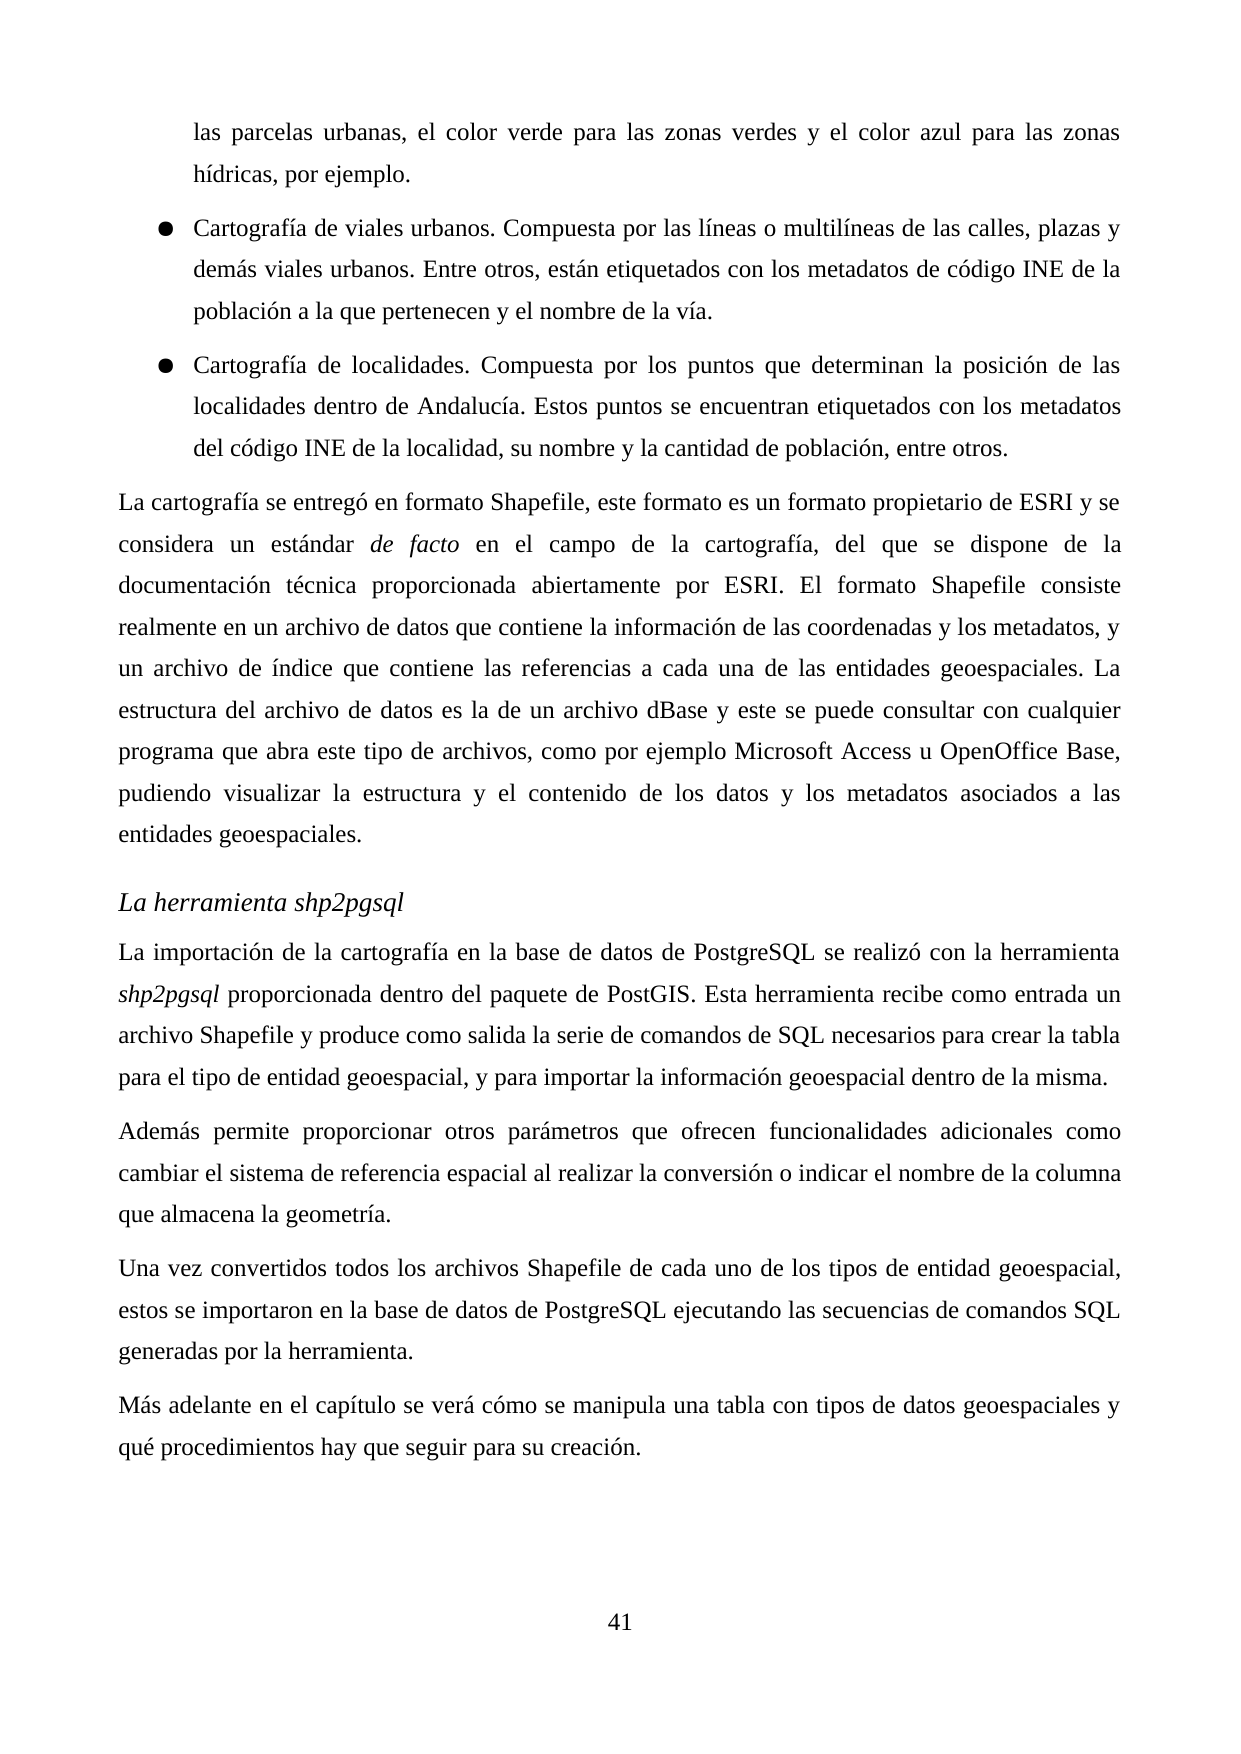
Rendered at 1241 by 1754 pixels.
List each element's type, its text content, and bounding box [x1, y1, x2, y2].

list Cartografía de viales urbanos. Compuesta por las líneas o multilíneas de las calles, plazas y demás viales urbanos. Entre otros, están etiquetados con los metadatos de código INE de la población a la que pertenecen y el nombre de la vía. [156, 214, 1122, 324]
text Una vez convertidos todos los archivos Shapefile de cada uno de los tipos de entidad geoespacial, estos se importaron en la base de datos de PostgreSQL ejecutando las secuencias de comandos SQL generadas por la herramienta. [118, 1254, 1122, 1365]
text La cartografía se entregó en formato Shapefile, este formato es un formato propietario de ESRI y se considera un estándar de facto en el campo de la cartografía, del que se dispone de la documentación técnica proporcionada abiertamente por ESRI. El formato Shapefile consiste realmente en un archivo de datos que contiene la información de las coordenadas y los metadatos, y un archivo de índice que contiene las referencias a cada una de las entidades geoespaciales. La estructura del archivo de datos es la de un archivo dBase y este se puede consultar con cualquier programa que abra este tipo de archivos, como por ejemplo Microsoft Access u OpenOffice Base, pudiendo visualizar la estructura y el contenido de los datos y los metadatos asociados a las entidades geoespaciales. [118, 488, 1122, 848]
subtitle La herramienta shp2pgsql [118, 887, 1122, 917]
text La importación de la cartografía en la base de datos de PostgreSQL se realizó con la herramienta shp2pgsql proporcionada dentro del paquete de PostGIS. Esta herramienta recibe como entrada un archivo Shapefile y produce como salida la serie de comandos de SQL necesarios para crear la tabla para el tipo de entidad geoespacial, y para importar la información geoespacial dentro de la misma. [118, 938, 1122, 1091]
text Más adelante en el capítulo se verá cómo se manipula una tabla con tipos de datos geoespaciales y qué procedimientos hay que seguir para su creación. [118, 1392, 1122, 1461]
text Además permite proporcionar otros parámetros que ofrecen funcionalidades adicionales como cambiar el sistema de referencia espacial al realizar la conversión o indicar el nombre de la columna que almacena la geometría. [118, 1117, 1122, 1228]
list Cartografía de localidades. Compuesta por los puntos que determinan la posición de las localidades dentro de Andalucía. Estos puntos se encuentran etiquetados con los metadatos del código INE de la localidad, su nombre y la cantidad de población, entre otros. [156, 351, 1122, 462]
list las parcelas urbanas, el color verde para las zonas verdes y el color azul para las zonas hídricas, por ejemplo. [156, 118, 1122, 187]
